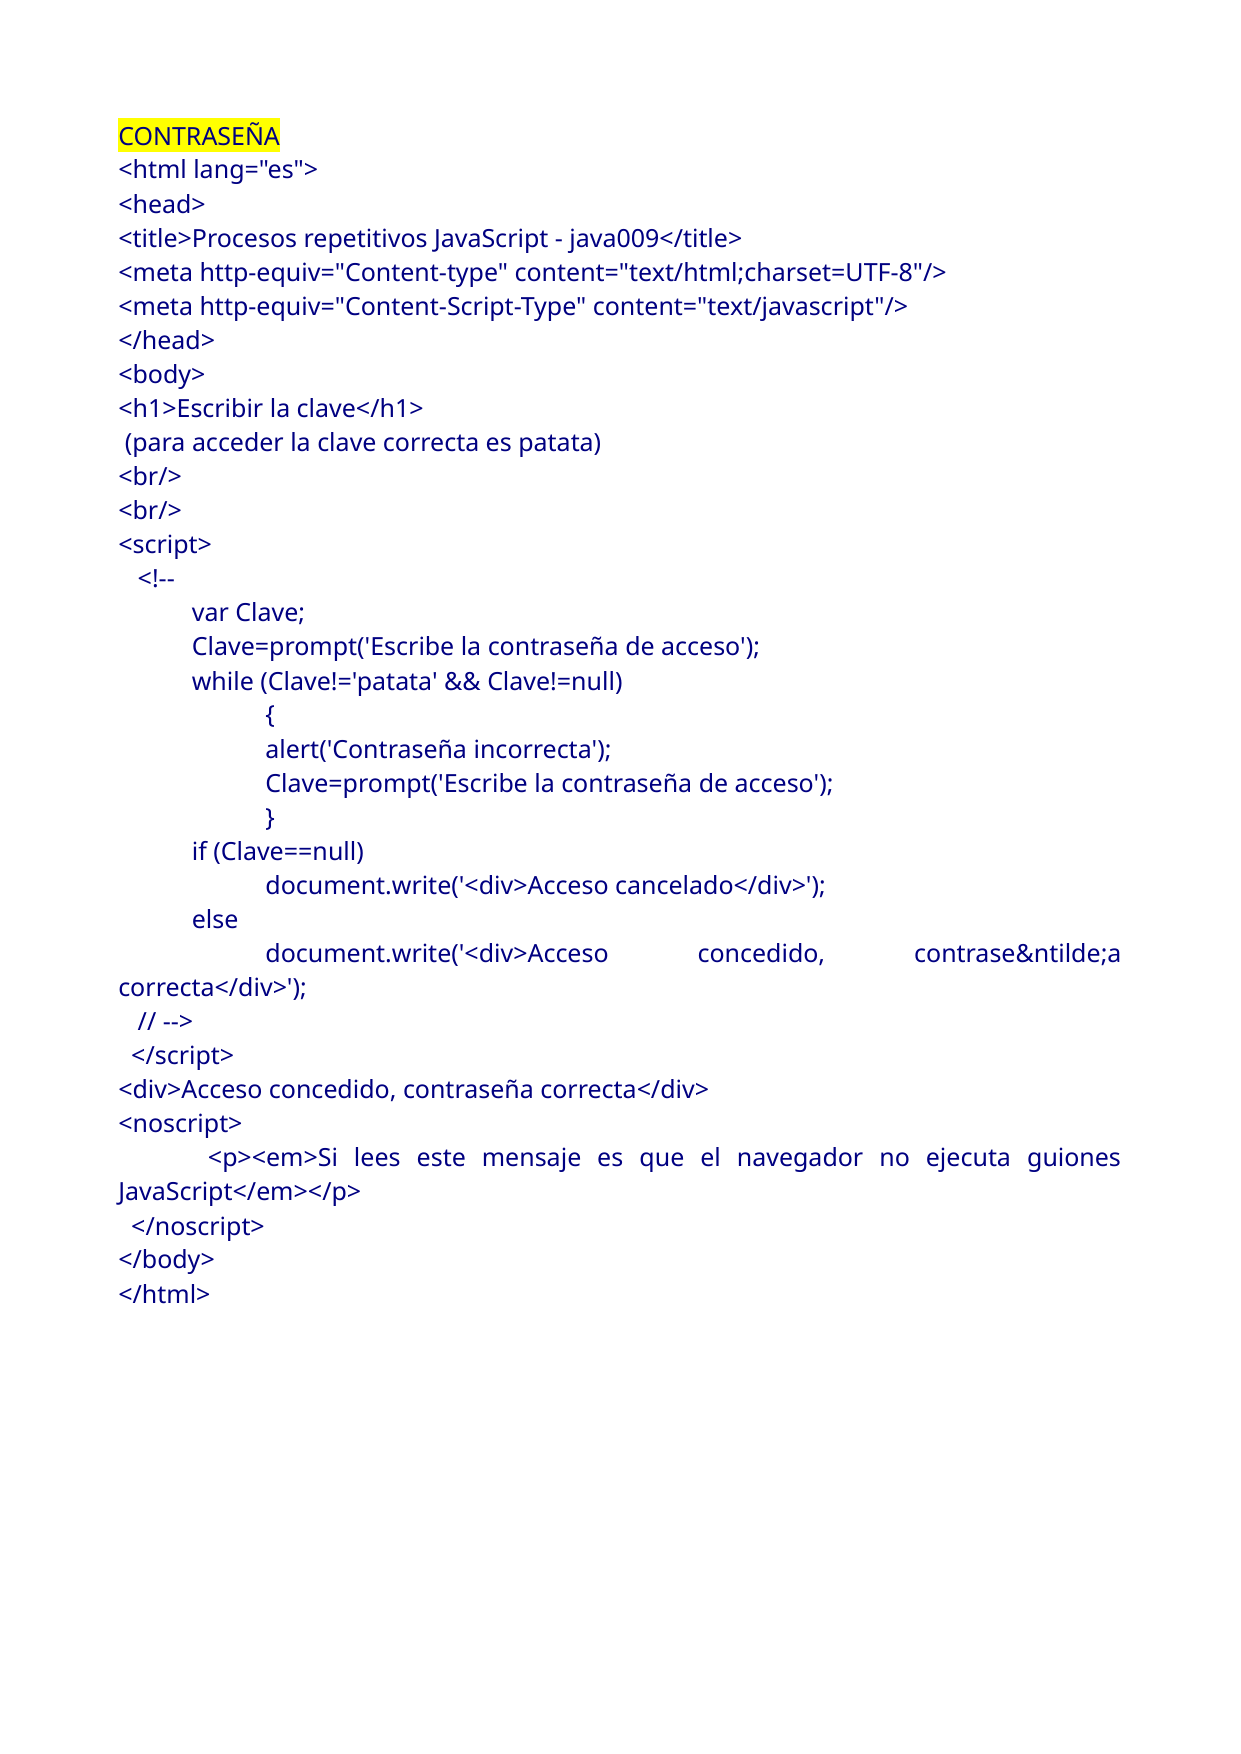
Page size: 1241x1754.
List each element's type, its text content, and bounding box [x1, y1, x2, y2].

text <html lang="es"> [118, 152, 1122, 186]
text else [118, 902, 1122, 936]
text (para acceder la clave correcta es patata) [118, 425, 1122, 459]
text document.write('<div>Acceso concedido, contrase&ntilde;a correcta</div>'); [118, 936, 1122, 1004]
text if (Clave==null) [118, 833, 1122, 867]
text CONTRASEÑA [118, 118, 1122, 152]
text { [118, 697, 1122, 731]
text <title>Procesos repetitivos JavaScript - java009</title> [118, 220, 1122, 254]
text </head> [118, 322, 1122, 357]
text alert('Contraseña incorrecta'); [118, 731, 1122, 765]
text <br/> [118, 459, 1122, 493]
text <!-- [118, 561, 1122, 595]
text // --> [118, 1004, 1122, 1038]
text <meta http-equiv="Content-Script-Type" content="text/javascript"/> [118, 288, 1122, 322]
text Clave=prompt('Escribe la contraseña de acceso'); [118, 765, 1122, 799]
text } [118, 799, 1122, 833]
text </noscript> [118, 1208, 1122, 1242]
text <br/> [118, 493, 1122, 527]
text <script> [118, 527, 1122, 561]
text <body> [118, 357, 1122, 391]
text <p><em>Si lees este mensaje es que el navegador no ejecuta guiones JavaScript</em></p> [118, 1140, 1122, 1208]
text while (Clave!='patata' && Clave!=null) [118, 663, 1122, 697]
text <noscript> [118, 1106, 1122, 1140]
text </body> [118, 1242, 1122, 1276]
text var Clave; [118, 595, 1122, 629]
text <div>Acceso concedido, contraseña correcta</div> [118, 1072, 1122, 1106]
text </html> [118, 1276, 1122, 1310]
text <h1>Escribir la clave</h1> [118, 391, 1122, 425]
text <meta http-equiv="Content-type" content="text/html;charset=UTF-8"/> [118, 254, 1122, 288]
text </script> [118, 1038, 1122, 1072]
text Clave=prompt('Escribe la contraseña de acceso'); [118, 629, 1122, 663]
text <head> [118, 186, 1122, 220]
text document.write('<div>Acceso cancelado</div>'); [118, 867, 1122, 902]
